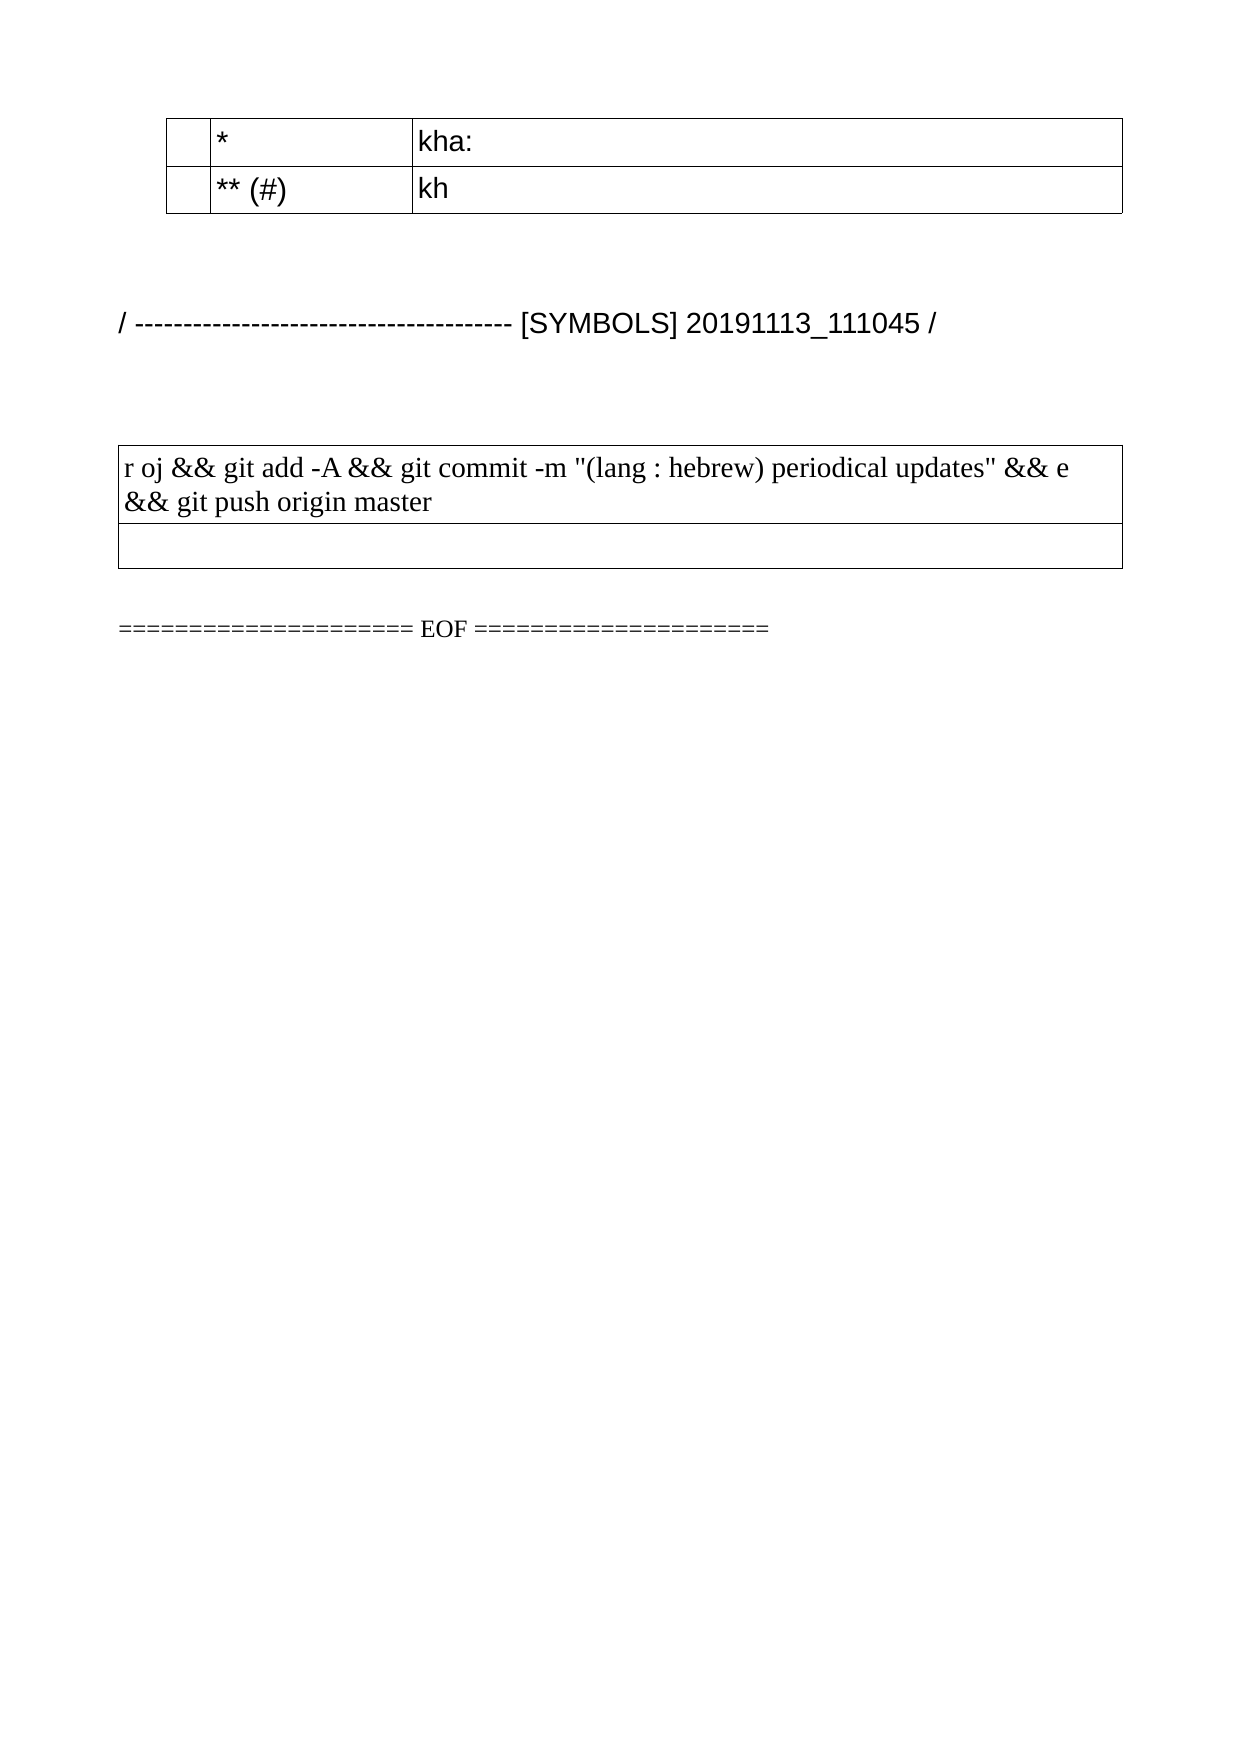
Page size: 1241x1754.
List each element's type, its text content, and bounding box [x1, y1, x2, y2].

text / --------------------------------------- [SYMBOLS] 20191113_111045 / [118, 306, 1122, 339]
table_cell [167, 167, 210, 213]
table_cell kha: [413, 119, 1122, 166]
table_cell [167, 119, 210, 166]
text ===================== EOF ===================== [118, 614, 1122, 643]
table_cell ** (#) [211, 167, 412, 213]
table_cell kh [413, 167, 1122, 213]
table_cell * [211, 119, 412, 166]
table_cell [119, 524, 1122, 568]
table_header r oj && git add -A && git commit -m "(lang : hebrew) periodical updates" && e && git push origin master [119, 446, 1122, 523]
